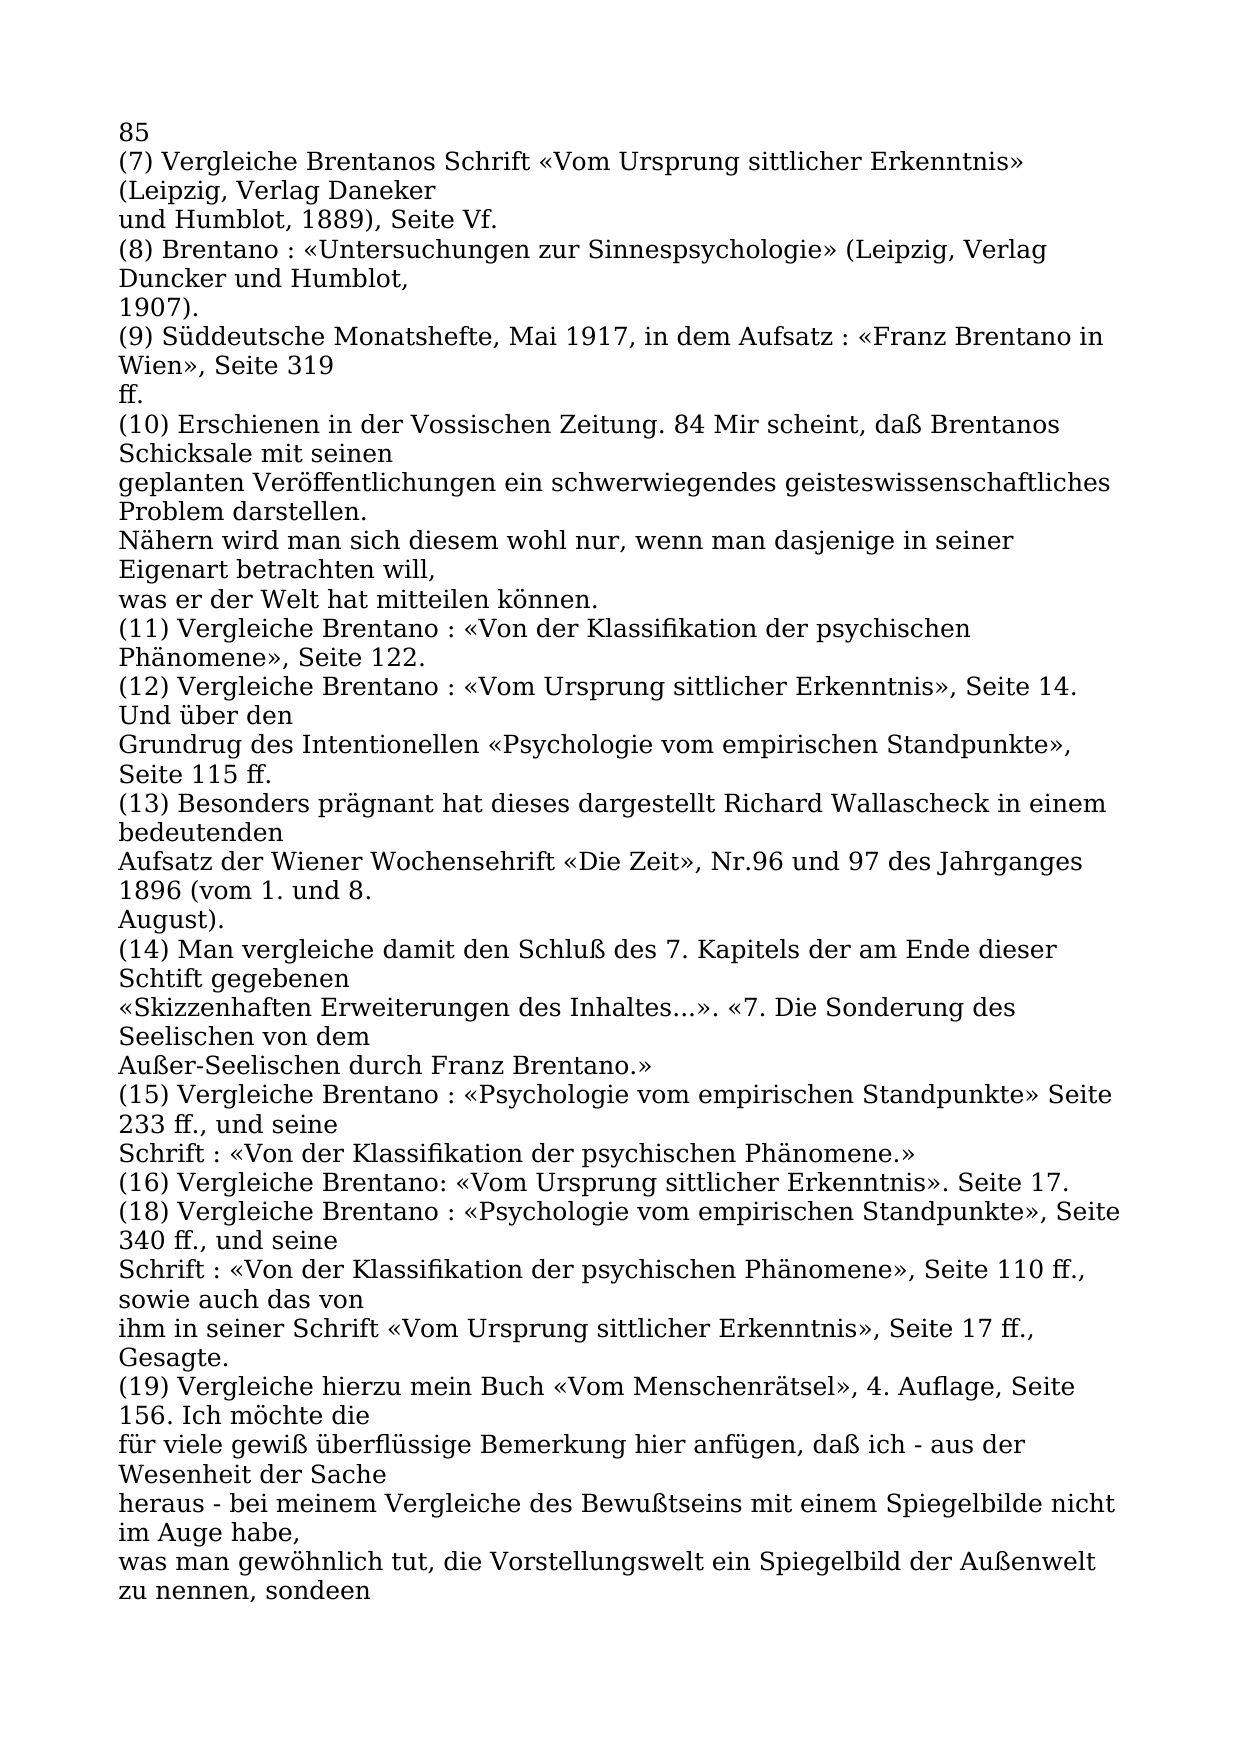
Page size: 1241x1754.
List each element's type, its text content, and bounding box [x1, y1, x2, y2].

text (8) Brentano : «Untersuchungen zur Sinnespsychologie» (Leipzig, Verlag Duncker und Humblot, [118, 235, 1122, 293]
text Aufsatz der Wiener Wochensehrift «Die Zeit», Nr.96 und 97 des Jahrganges 1896 (vom 1. und 8. [118, 847, 1122, 906]
text August). [118, 906, 1122, 935]
text Nähern wird man sich diesem wohl nur, wenn man dasjenige in seiner Eigenart betrachten will, [118, 526, 1122, 585]
text (15) Vergleiche Brentano : «Psychologie vom empirischen Standpunkte» Seite 233 ff., und seine [118, 1081, 1122, 1139]
text (11) Vergleiche Brentano : «Von der Klassifikation der psychischen Phänomene», Seite 122. [118, 614, 1122, 672]
text 1907). [118, 293, 1122, 322]
text (10) Erschienen in der Vossischen Zeitung. 84 Mir scheint, daß Brentanos Schicksale mit seinen [118, 410, 1122, 468]
text (7) Vergleiche Brentanos Schrift «Vom Ursprung sittlicher Erkenntnis» (Leipzig, Verlag Daneker [118, 147, 1122, 206]
text was er der Welt hat mitteilen können. [118, 585, 1122, 614]
text geplanten Veröffentlichungen ein schwerwiegendes geisteswissenschaftliches Problem darstellen. [118, 468, 1122, 526]
text «Skizzenhaften Erweiterungen des Inhaltes...». «7. Die Sonderung des Seelischen von dem [118, 993, 1122, 1051]
text Außer-Seelischen durch Franz Brentano.» [118, 1051, 1122, 1081]
text Schrift : «Von der Klassifikation der psychischen Phänomene», Seite 110 ff., sowie auch das von [118, 1256, 1122, 1314]
text Grundrug des Intentionellen «Psychologie vom empirischen Standpunkte», Seite 115 ff. [118, 731, 1122, 789]
text was man gewöhnlich tut, die Vorstellungswelt ein Spiegelbild der Außenwelt zu nennen, sondeen [118, 1547, 1122, 1606]
text (12) Vergleiche Brentano : «Vom Ursprung sittlicher Erkenntnis», Seite 14. Und über den [118, 672, 1122, 731]
text Schrift : «Von der Klassifikation der psychischen Phänomene.» [118, 1139, 1122, 1168]
text (18) Vergleiche Brentano : «Psychologie vom empirischen Standpunkte», Seite 340 ff., und seine [118, 1197, 1122, 1256]
text (9) Süddeutsche Monatshefte, Mai 1917, in dem Aufsatz : «Franz Brentano in Wien», Seite 319 [118, 322, 1122, 381]
text und Humblot, 1889), Seite Vf. [118, 206, 1122, 235]
text (14) Man vergleiche damit den Schluß des 7. Kapitels der am Ende dieser Schtift gegebenen [118, 935, 1122, 993]
text ihm in seiner Schrift «Vom Ursprung sittlicher Erkenntnis», Seite 17 ff., Gesagte. [118, 1314, 1122, 1372]
text 85 [118, 118, 1122, 147]
text (16) Vergleiche Brentano: «Vom Ursprung sittlicher Erkenntnis». Seite 17. [118, 1168, 1122, 1197]
text für viele gewiß überflüssige Bemerkung hier anfügen, daß ich - aus der Wesenheit der Sache [118, 1431, 1122, 1489]
text (13) Besonders prägnant hat dieses dargestellt Richard Wallascheck in einem bedeutenden [118, 789, 1122, 847]
text heraus - bei meinem Vergleiche des Bewußtseins mit einem Spiegelbilde nicht im Auge habe, [118, 1489, 1122, 1547]
text (19) Vergleiche hierzu mein Buch «Vom Menschenrätsel», 4. Auflage, Seite 156. Ich möchte die [118, 1372, 1122, 1431]
text ff. [118, 381, 1122, 410]
